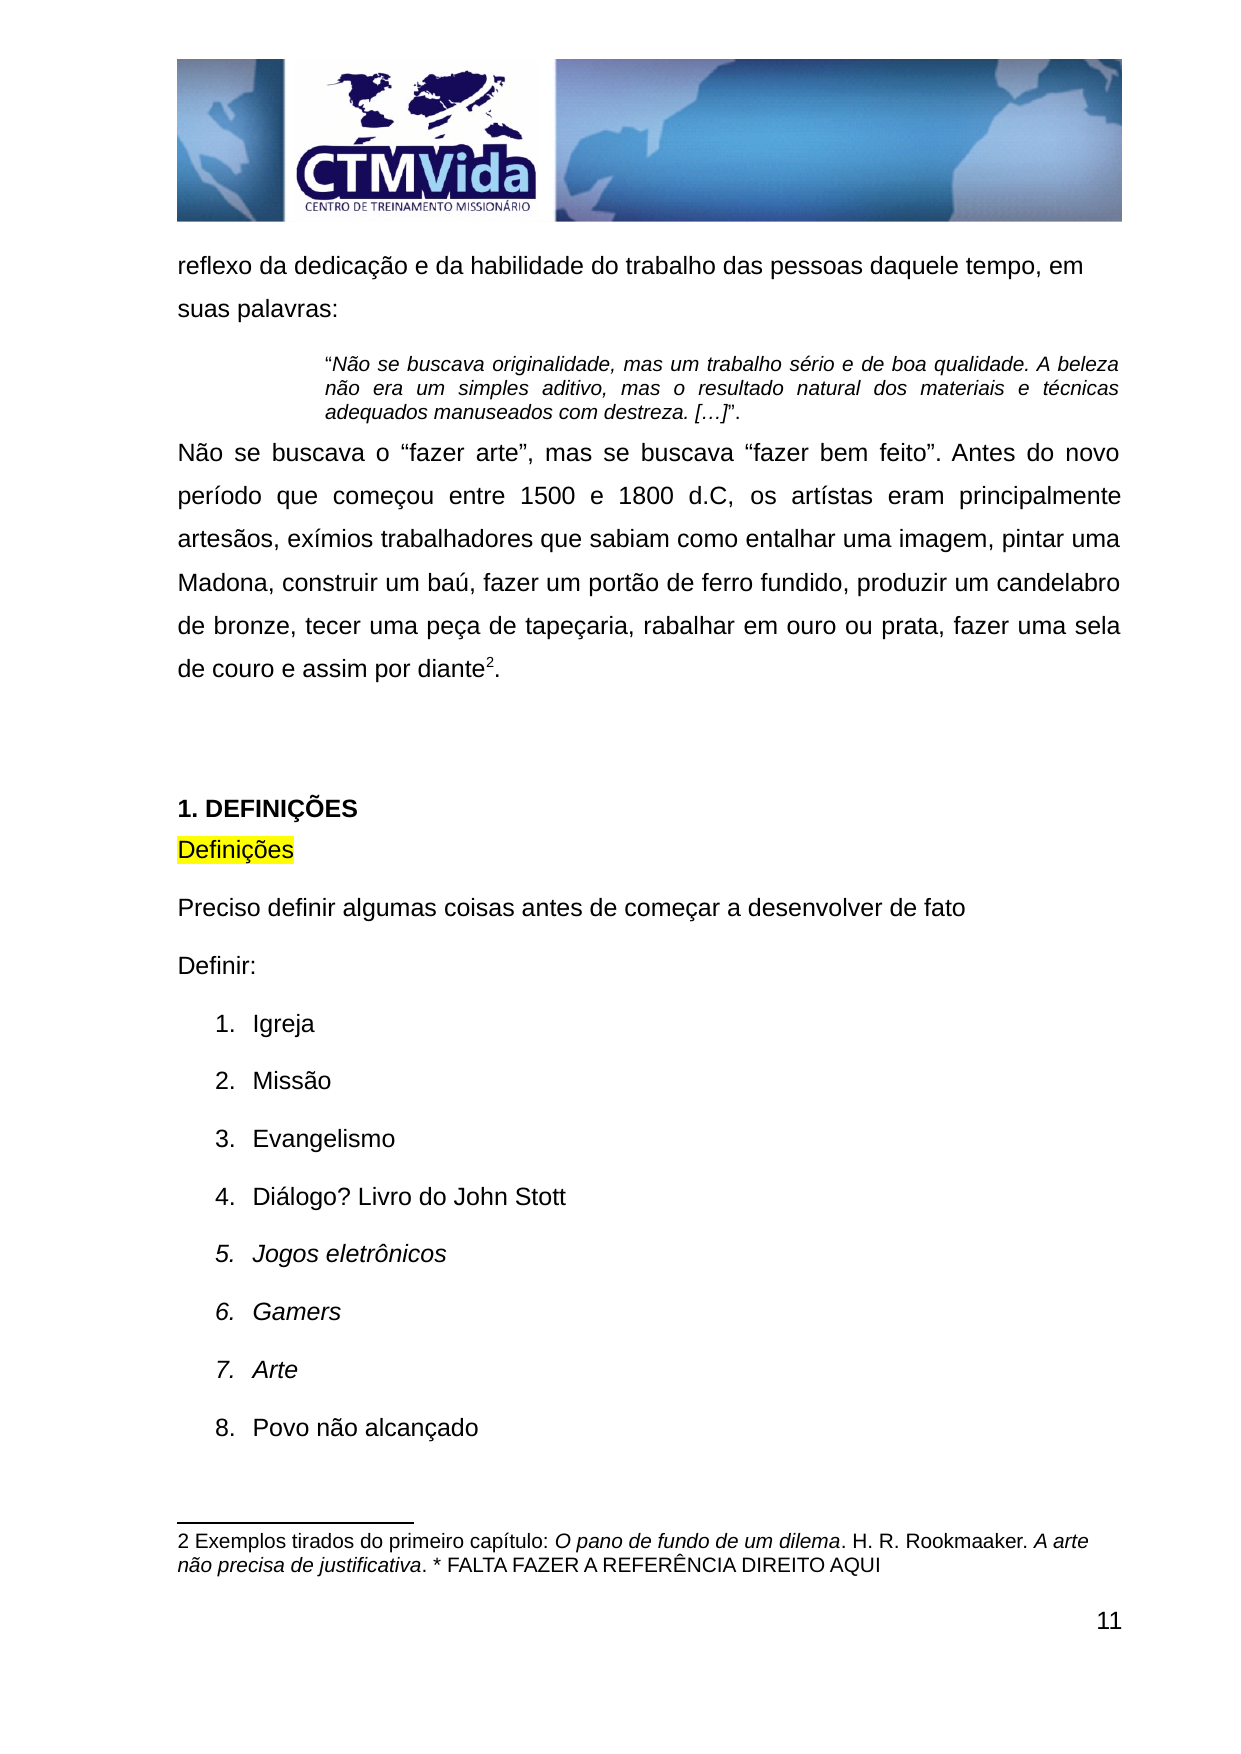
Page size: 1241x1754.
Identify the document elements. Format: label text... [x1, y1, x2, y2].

text Não se buscava o “fazer arte”, mas se buscava “fazer bem feito”. Antes do novo período que começou entre 1500 e 1800 d.C, os artístas eram principalmente artesãos, exímios trabalhadores que sabiam como entalhar uma imagem, pintar uma Madona, construir um baú, fazer um portão de ferro fundido, produzir um candelabro de bronze, tecer uma peça de tapeçaria, rabalhar em ouro ou prata, fazer uma sela de couro e assim por diante. [177, 438, 1122, 683]
text reflexo da dedicação e da habilidade do trabalho das pessoas daquele tempo, em suas palavras: [177, 251, 1122, 323]
list Igreja [215, 1009, 1122, 1037]
list Jogos eletrônicos [215, 1239, 1122, 1268]
list Povo não alcançado [215, 1413, 1122, 1441]
text Definições [177, 836, 1122, 864]
list Evangelismo [215, 1124, 1122, 1153]
text Definir: [177, 951, 1122, 980]
list Arte [215, 1355, 1122, 1384]
list Missão [215, 1066, 1122, 1095]
text “Não se buscava originalidade, mas um trabalho sério e de boa qualidade. A beleza não era um simples aditivo, mas o resultado natural dos materiais e técnicas adequados manuseados com destreza. […]”. [325, 352, 1122, 424]
text Preciso definir algumas coisas antes de começar a desenvolver de fato [177, 893, 1122, 922]
text Exemplos tirados do primeiro capítulo: O pano de fundo de um dilema. H. R. Rookmaaker. A arte não precisa de justificativa. * FALTA FAZER A REFERÊNCIA DIREITO AQUI [177, 1529, 1122, 1577]
list Gamers [215, 1297, 1122, 1326]
list Diálogo? Livro do John Stott [215, 1182, 1122, 1211]
picture [177, 59, 1122, 222]
subtitle 1. Definições [177, 794, 1122, 823]
